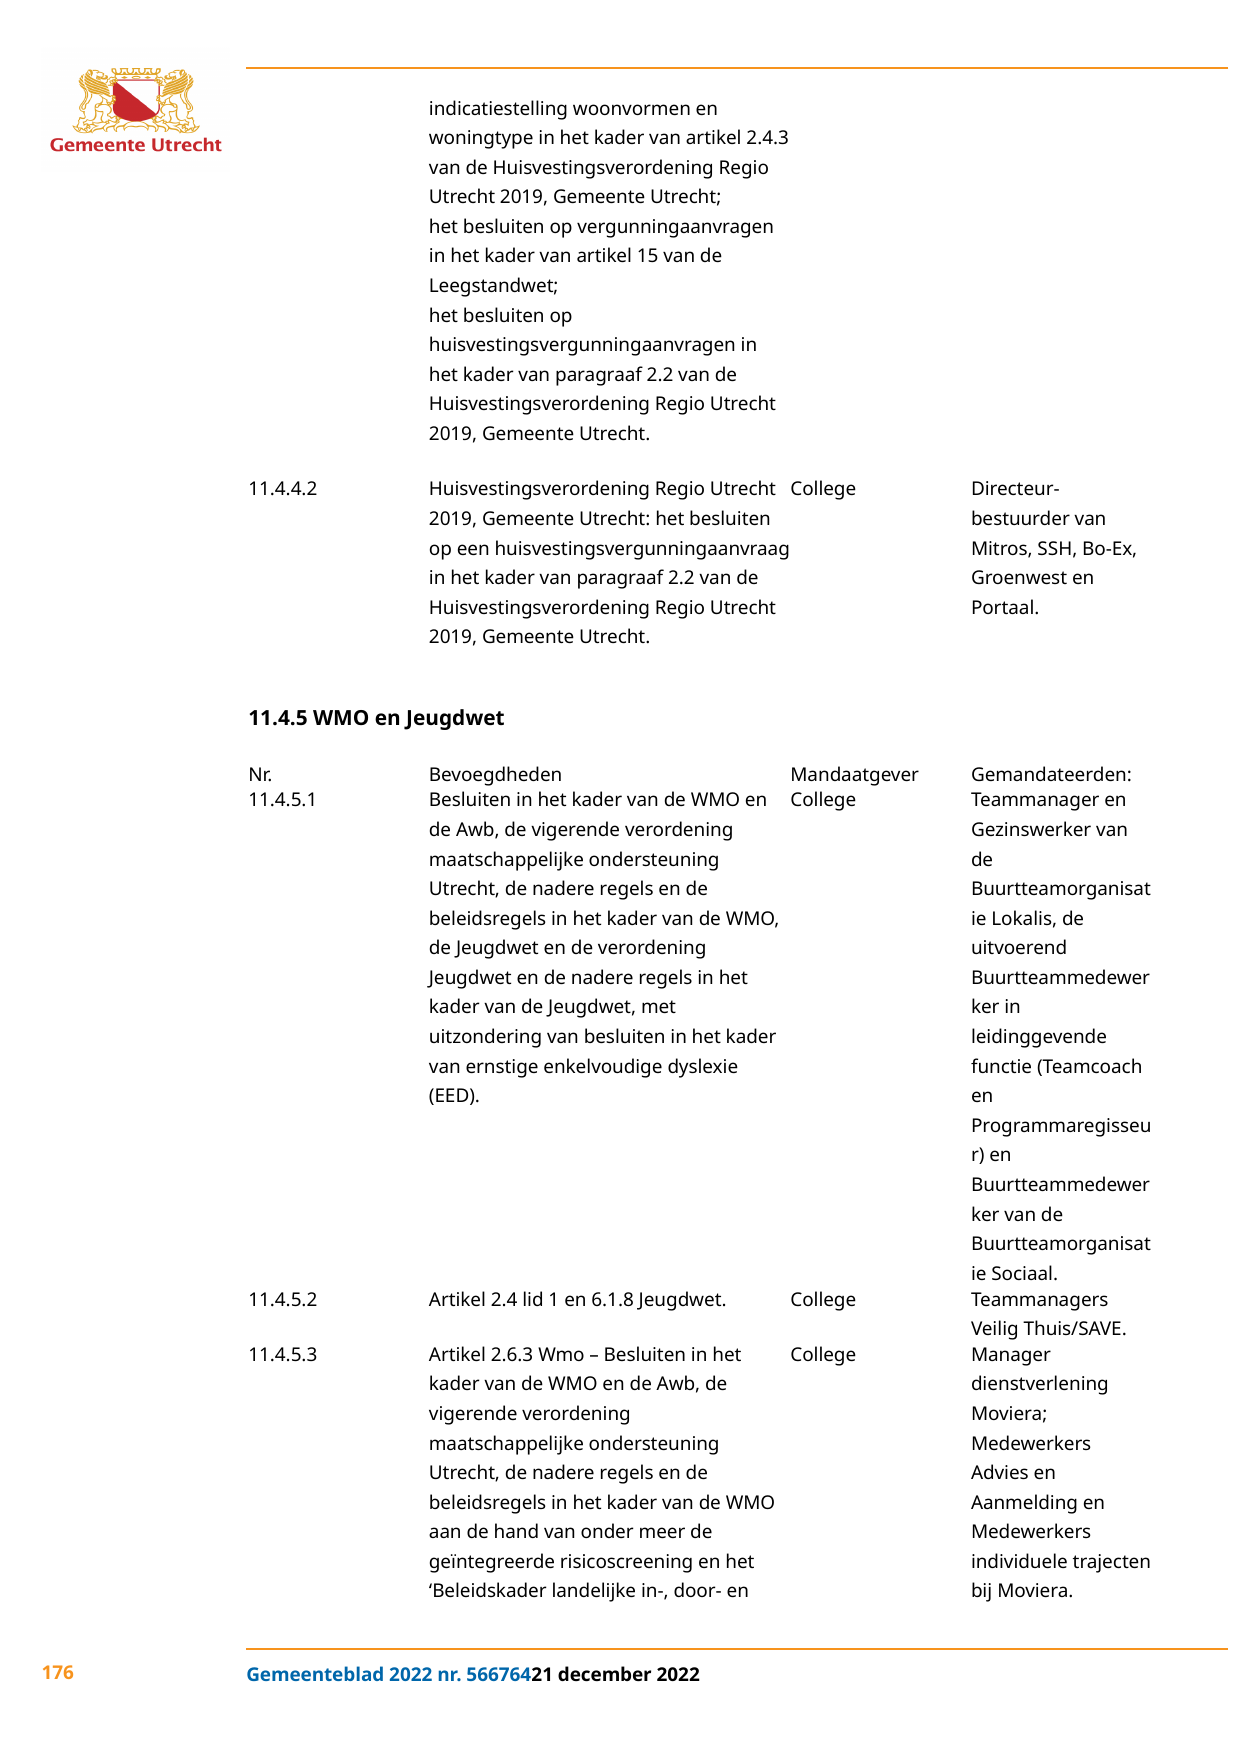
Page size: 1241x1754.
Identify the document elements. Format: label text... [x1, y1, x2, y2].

table_cell Teammanagers Veilig Thuis/SAVE. [971, 1286, 1152, 1341]
table_cell [248, 95, 429, 476]
table_cell College [790, 1341, 971, 1603]
picture [41, 47, 231, 172]
table_cell Directeur-bestuurder van Mitros, SSH, Bo-Ex, Groenwest en Portaal. [971, 476, 1152, 649]
table_cell Huisvestingsverordening Regio Utrecht 2019, Gemeente Utrecht: het besluiten op een huisvestingsvergunningaanvraag in het kader van paragraaf 2.2 van de Huisvestingsverordening Regio Utrecht 2019, Gemeente Utrecht. [429, 476, 790, 649]
table_header Mandaatgever [790, 761, 971, 787]
table_header Bevoegdheden [429, 761, 790, 787]
table_cell College [790, 787, 971, 1286]
table_cell 11.4.5.2 [248, 1286, 429, 1341]
table_cell 11.4.5.1 [248, 787, 429, 1286]
table_cell Manager dienstverlening Moviera; Medewerkers Advies en Aanmelding en Medewerkers individuele trajecten bij Moviera. [971, 1341, 1152, 1603]
table_cell Teammanager en Gezinswerker van de Buurtteamorganisatie Lokalis, de uitvoerend Buurtteammedewerker in leidinggevende functie (Teamcoach en Programmaregisseur) en Buurtteammedewerker van de Buurtteamorganisatie Sociaal. [971, 787, 1152, 1286]
text 11.4.5 WMO en Jeugdwet [248, 703, 1152, 731]
table_header Gemandateerden: [971, 761, 1152, 787]
table_cell 11.4.4.2 [248, 476, 429, 649]
table_cell College [790, 1286, 971, 1341]
table_cell Artikel 2.4 lid 1 en 6.1.8 Jeugdwet. [429, 1286, 790, 1341]
table_cell Artikel 2.6.3 Wmo – Besluiten in het kader van de WMO en de Awb, de vigerende verordening maatschappelijke ondersteuning Utrecht, de nadere regels en de beleidsregels in het kader van de WMO aan de hand van onder meer de geïntegreerde risicoscreening en het ‘Beleidskader landelijke in-, door- en [429, 1341, 790, 1603]
table_cell [790, 95, 971, 476]
table_cell 11.4.5.3 [248, 1341, 429, 1603]
table_cell College [790, 476, 971, 649]
table_cell indicatiestelling woonvormen en woningtype in het kader van artikel 2.4.3 van de Huisvestingsverordening Regio Utrecht 2019, Gemeente Utrecht; het besluiten op vergunningaanvragen in het kader van artikel 15 van de Leegstandwet; het besluiten op huisvestingsvergunningaanvragen in het kader van paragraaf 2.2 van de Huisvestingsverordening Regio Utrecht 2019, Gemeente Utrecht. [429, 95, 790, 476]
table_cell [971, 95, 1152, 476]
table_cell Besluiten in het kader van de WMO en de Awb, de vigerende verordening maatschappelijke ondersteuning Utrecht, de nadere regels en de beleidsregels in het kader van de WMO, de Jeugdwet en de verordening Jeugdwet en de nadere regels in het kader van de Jeugdwet, met uitzondering van besluiten in het kader van ernstige enkelvoudige dyslexie (EED). [429, 787, 790, 1286]
table_header Nr. [248, 761, 429, 787]
